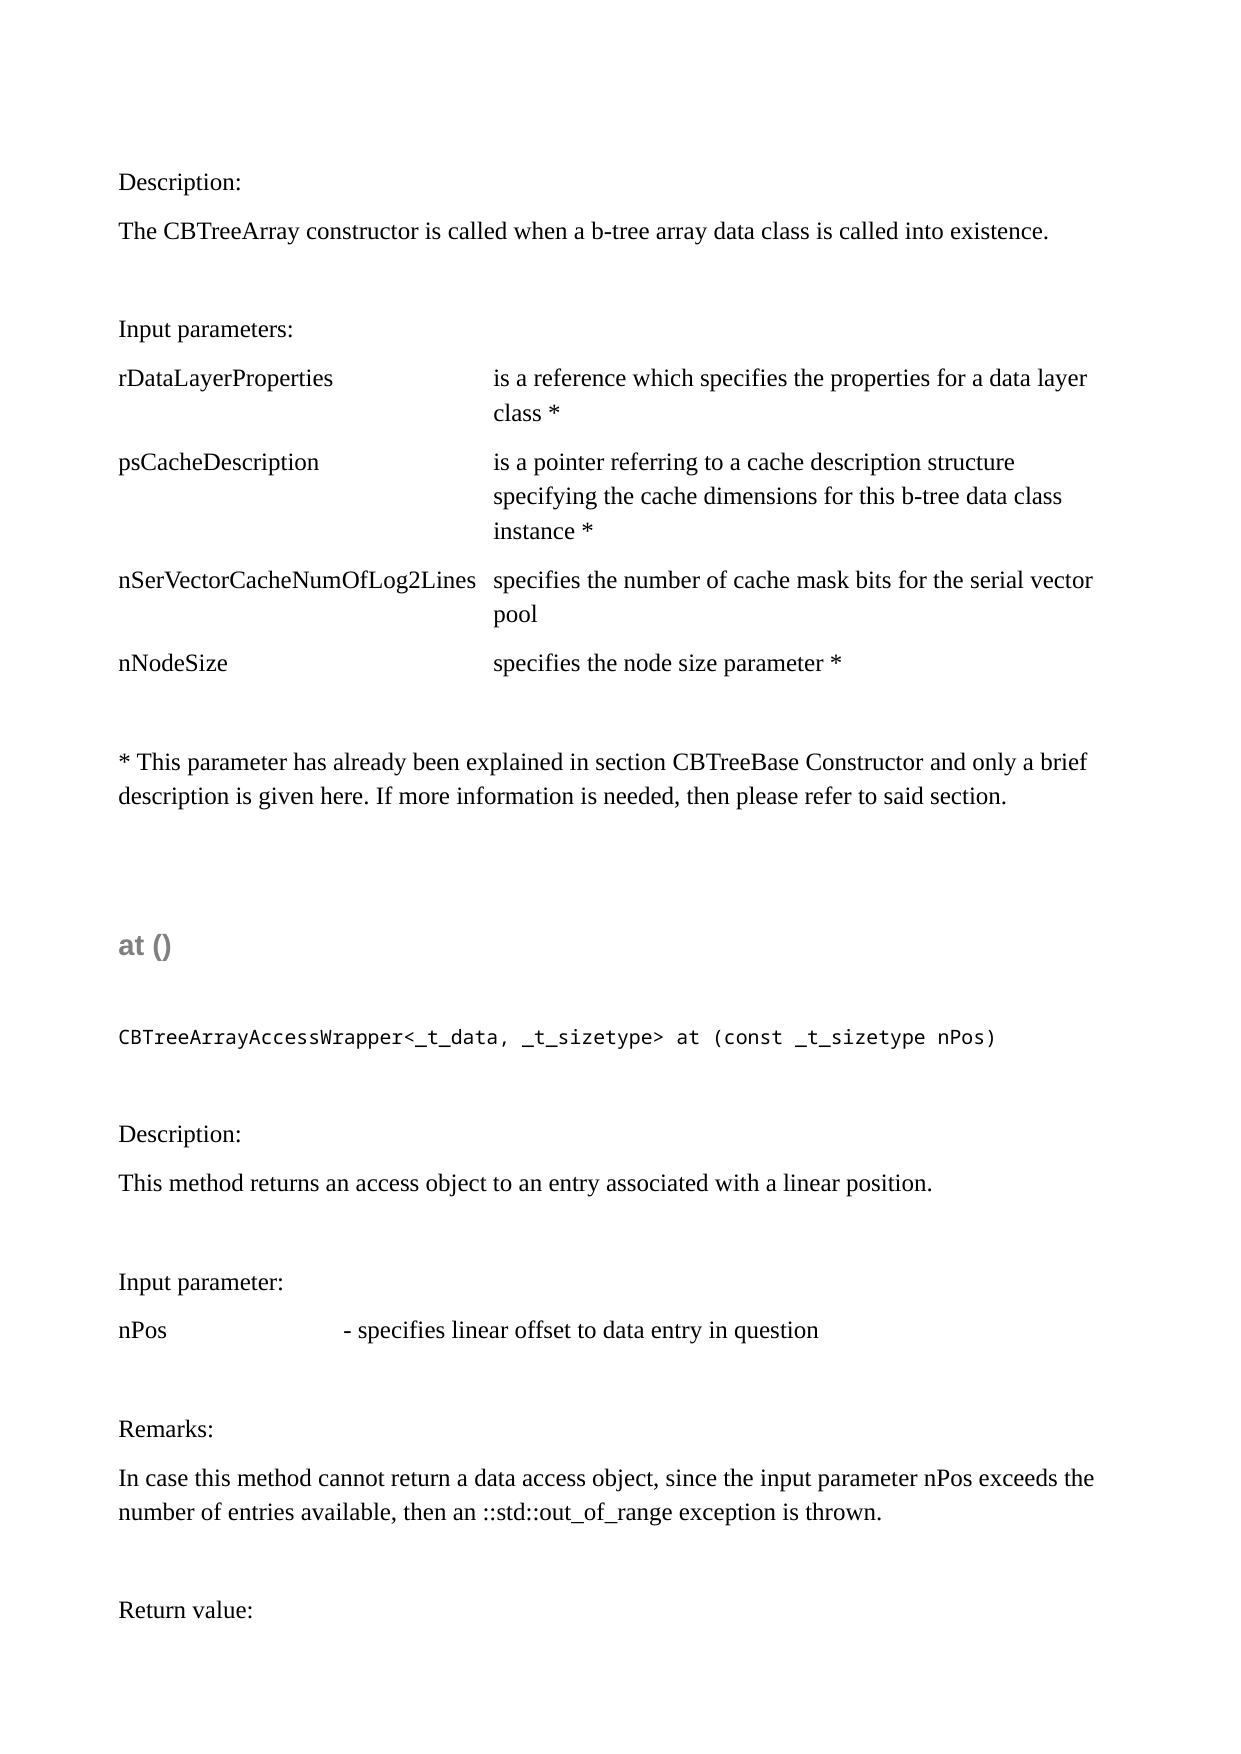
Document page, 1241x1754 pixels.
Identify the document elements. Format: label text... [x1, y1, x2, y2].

text nNodeSize specifies the node size parameter * [118, 648, 1122, 677]
text nSerVectorCacheNumOfLog2Lines specifies the number of cache mask bits for the serial vector pool [118, 565, 1122, 628]
text CBTreeArrayAccessWrapper<_t_data, _t_sizetype> at (const _t_sizetype nPos) [118, 1023, 1122, 1050]
text Remarks: [118, 1414, 1122, 1442]
text The CBTreeArray constructor is called when a b-tree array data class is called into existence. [118, 216, 1122, 245]
text Return value: [118, 1595, 1122, 1624]
text Description: [118, 167, 1122, 196]
text psCacheDescription is a pointer referring to a cache description structure specifying the cache dimensions for this b-tree data class instance * [118, 447, 1122, 545]
text Input parameters: [118, 314, 1122, 343]
subtitle at () [118, 928, 1122, 962]
text nPos - specifies linear offset to data entry in question [118, 1316, 1122, 1344]
text This method returns an access object to an entry associated with a linear position. [118, 1168, 1122, 1197]
text In case this method cannot return a data access object, since the input parameter nPos exceeds the number of entries available, then an ::std::out_of_range exception is thrown. [118, 1463, 1122, 1526]
text Description: [118, 1119, 1122, 1148]
text * This parameter has already been explained in section CBTreeBase Constructor and only a brief description is given here. If more information is needed, then please refer to said section. [118, 747, 1122, 810]
text Input parameter: [118, 1267, 1122, 1295]
text rDataLayerProperties is a reference which specifies the properties for a data layer class * [118, 363, 1122, 427]
